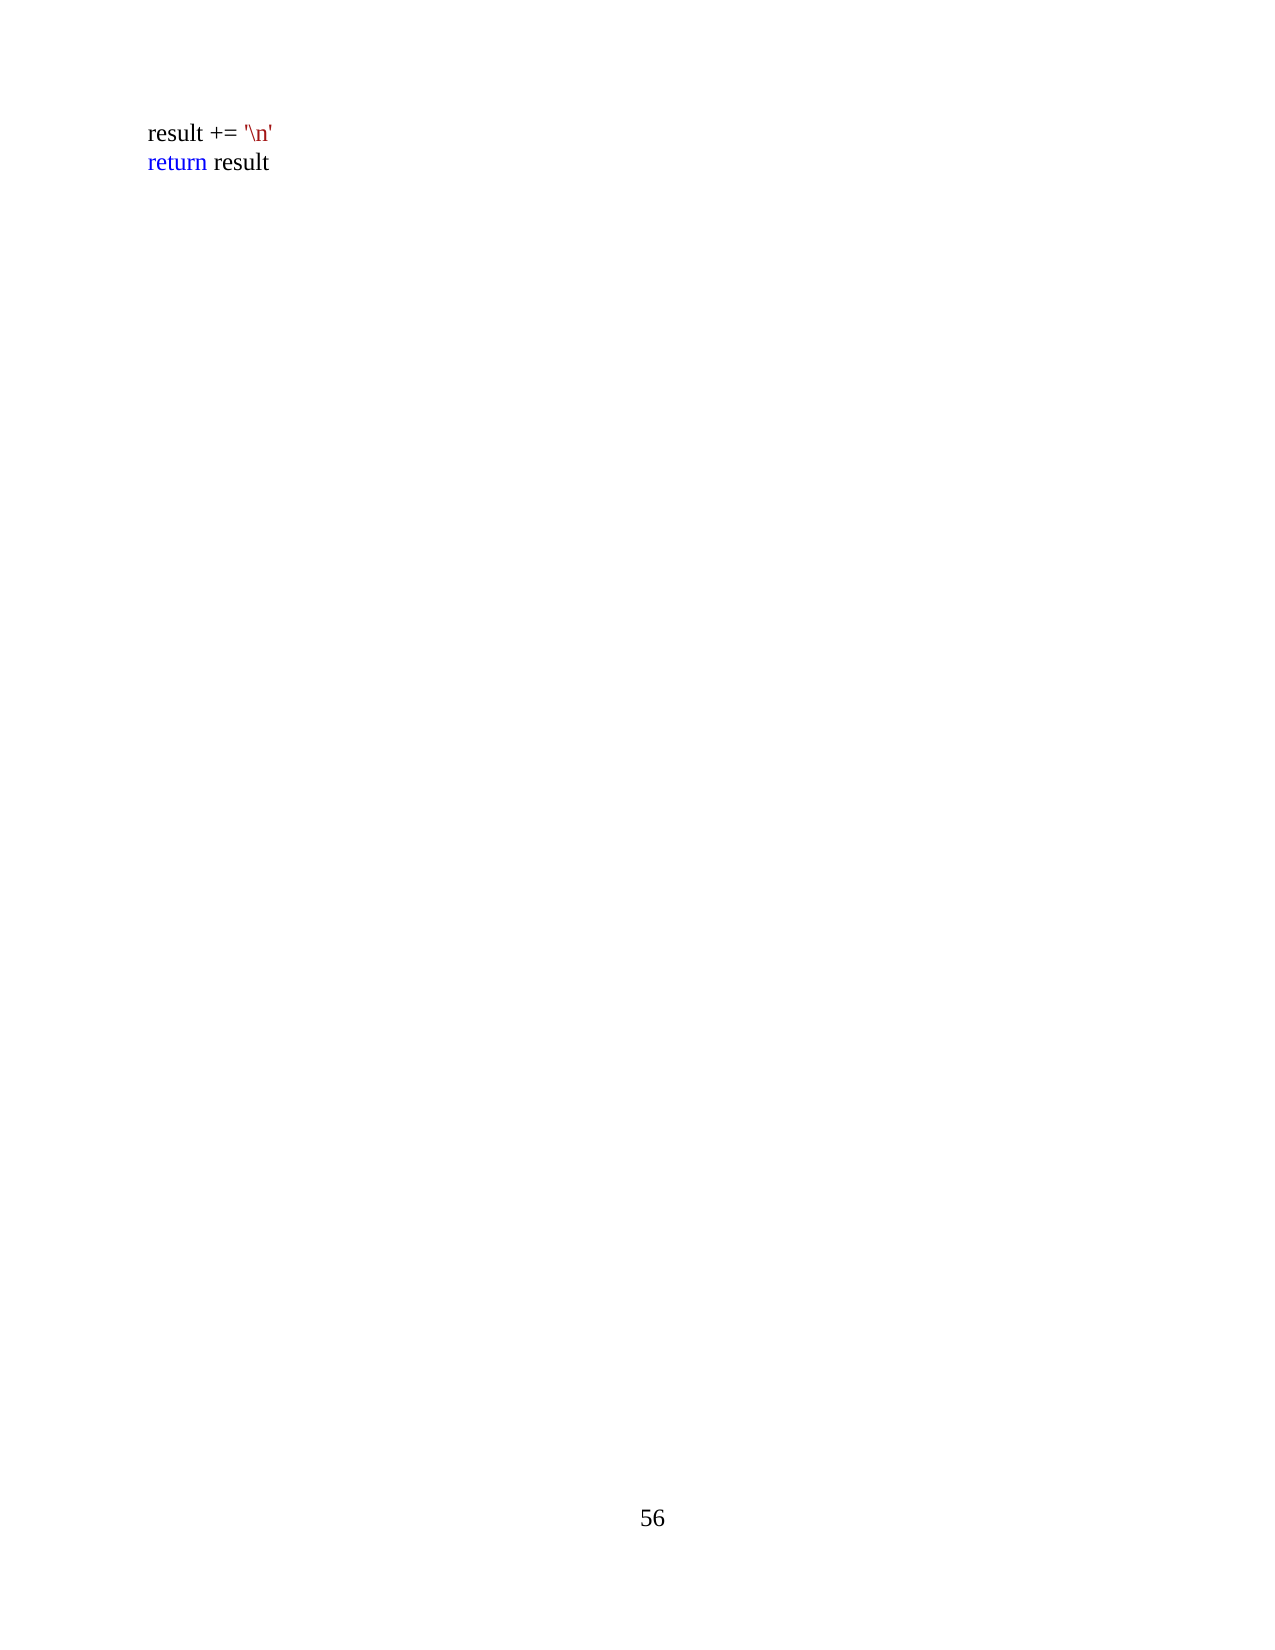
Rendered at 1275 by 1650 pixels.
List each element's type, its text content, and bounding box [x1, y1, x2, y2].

text return result [118, 147, 1157, 176]
text result += '\n' [118, 118, 1157, 147]
